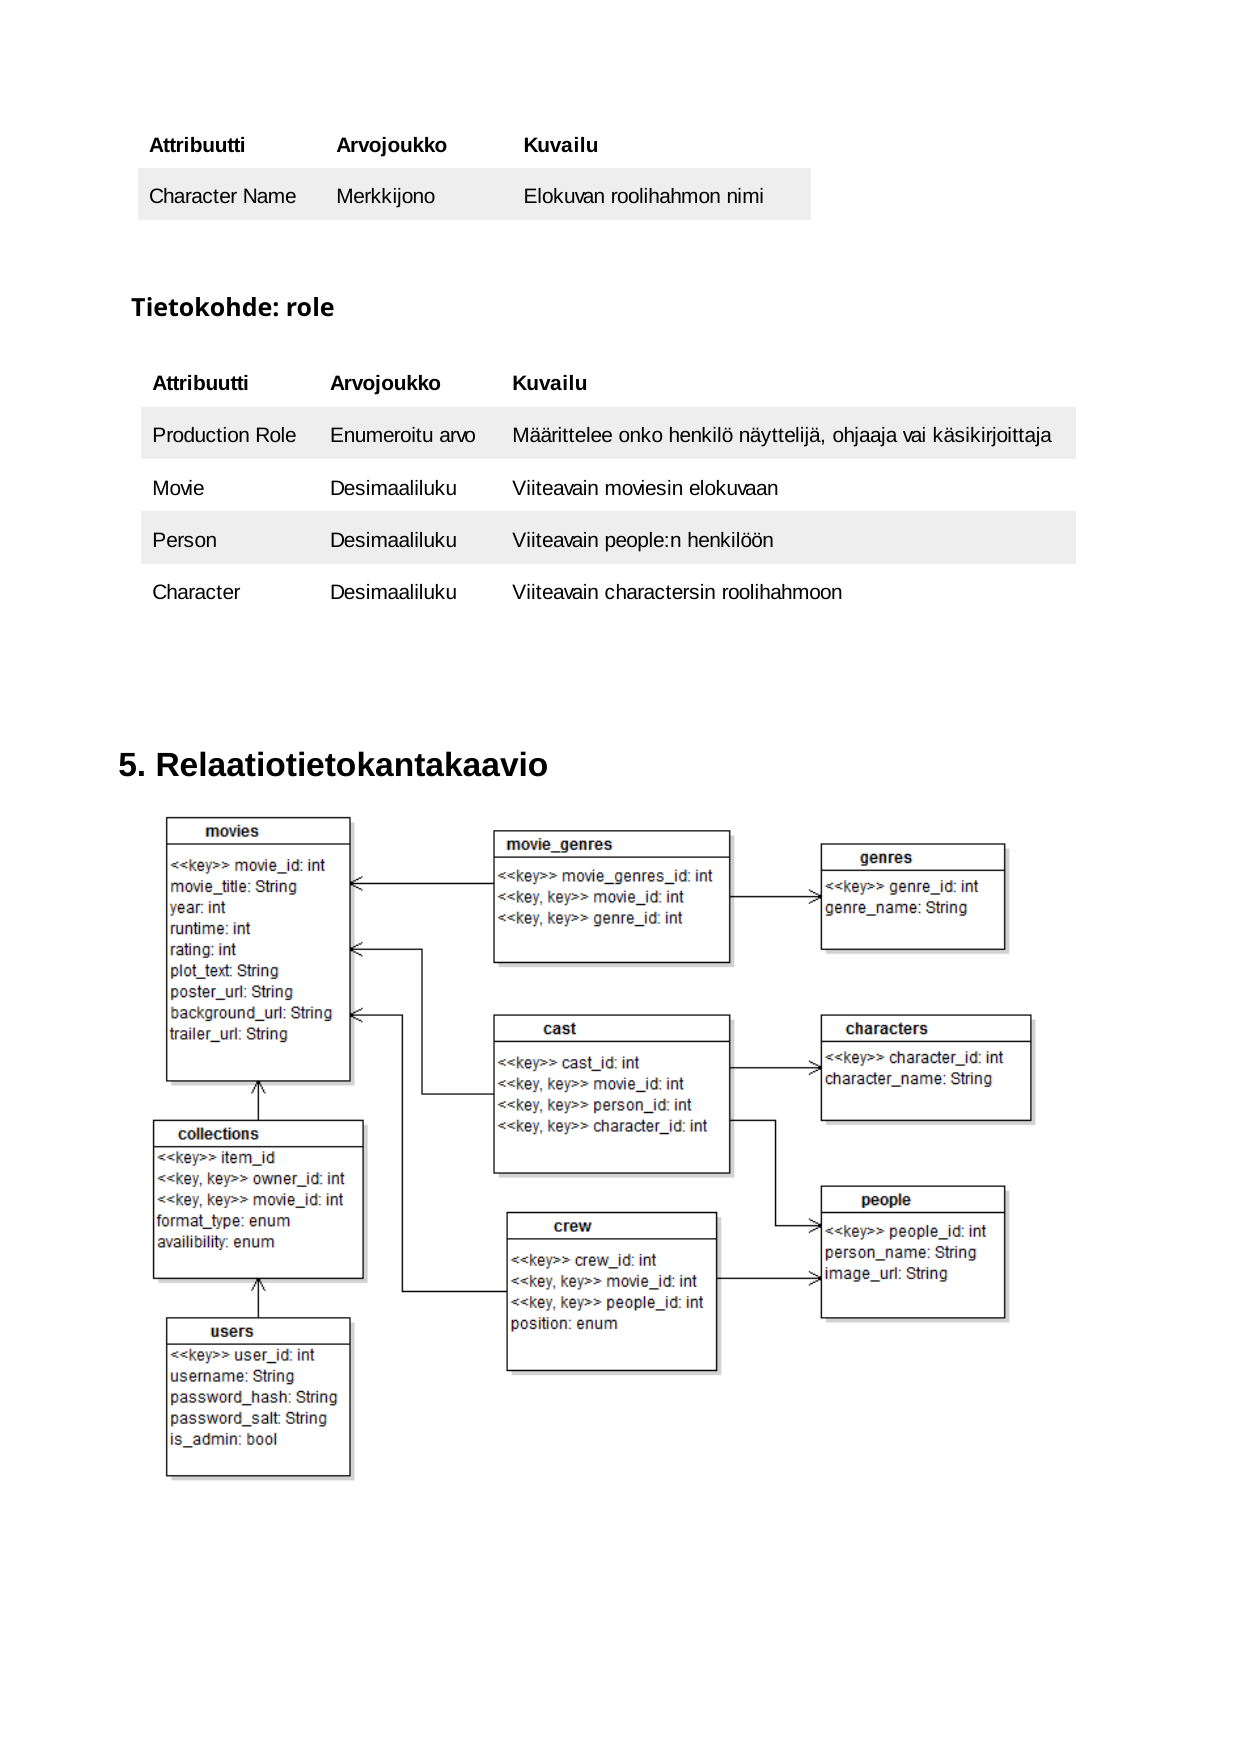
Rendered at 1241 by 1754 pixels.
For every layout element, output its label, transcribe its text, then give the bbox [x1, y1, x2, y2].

text Tietokohde: role [118, 290, 1122, 324]
subtitle 5. Relaatiotietokantakaavio [118, 745, 1122, 784]
